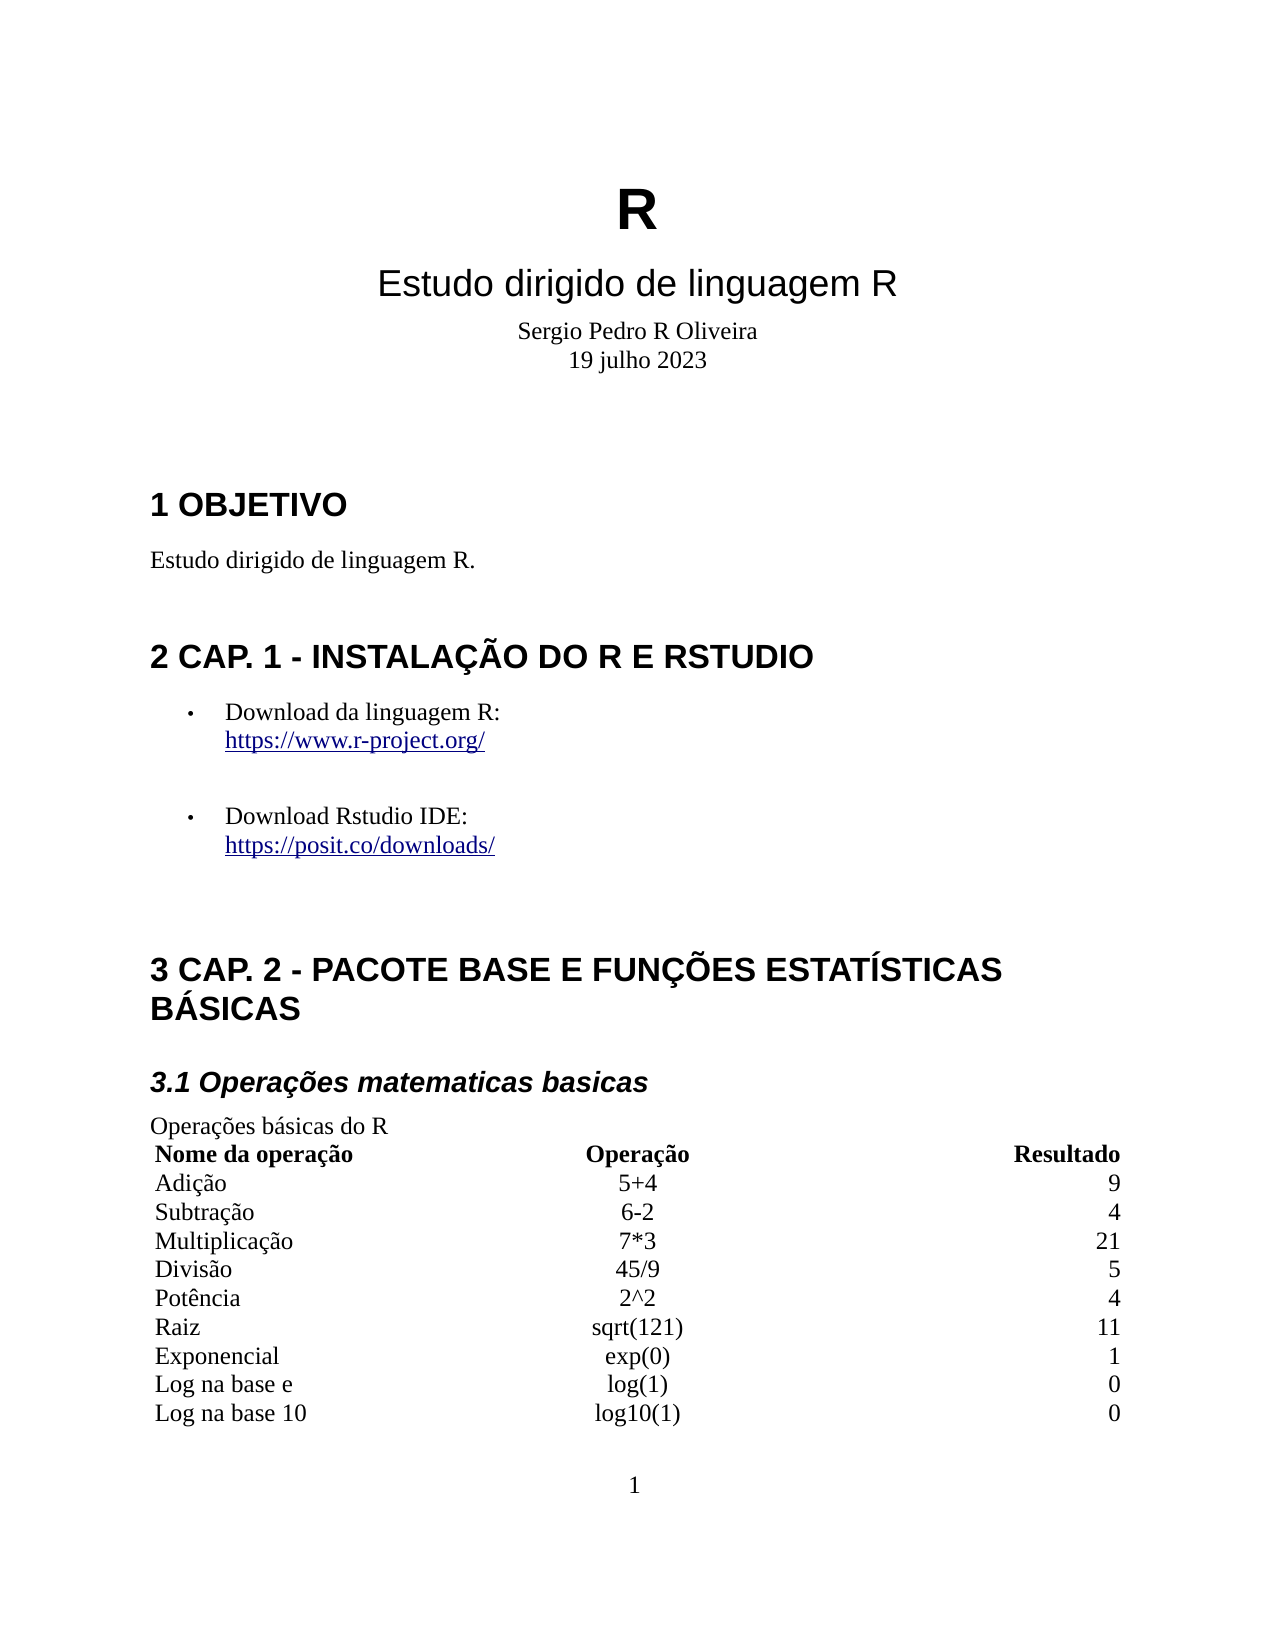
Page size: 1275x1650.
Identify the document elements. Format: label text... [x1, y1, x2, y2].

subtitle 2 CAP. 1 - INSTALAÇÃO DO R E RSTUDIO [150, 637, 1125, 675]
table_header Nome da operação [150, 1140, 475, 1168]
table_cell Log na base e [150, 1370, 475, 1398]
table_cell Subtração [150, 1197, 475, 1226]
table_cell Potência [150, 1283, 475, 1312]
table_cell log10(1) [475, 1398, 800, 1427]
table_cell 0 [800, 1370, 1125, 1398]
table_cell Log na base 10 [150, 1398, 475, 1427]
table_cell exp(0) [475, 1341, 800, 1369]
table_cell 11 [800, 1312, 1125, 1341]
table_cell 45/9 [475, 1255, 800, 1283]
table_cell 2^2 [475, 1283, 800, 1312]
subtitle 1 OBJETIVO [150, 485, 1125, 524]
table_cell Raiz [150, 1312, 475, 1341]
table_cell 1 [800, 1341, 1125, 1369]
subtitle Estudo dirigido de linguagem R [150, 261, 1125, 304]
text 19 julho 2023 [150, 345, 1125, 374]
table_cell log(1) [475, 1370, 800, 1398]
table_header Operação [475, 1140, 800, 1168]
table_cell Divisão [150, 1255, 475, 1283]
table_cell 0 [800, 1398, 1125, 1427]
title R [150, 175, 1125, 242]
subtitle 3 CAP. 2 - PACOTE BASE E FUNÇÕES ESTATÍSTICAS BÁSICAS [150, 950, 1125, 1027]
subtitle 3.1 Operações matematicas basicas [150, 1065, 1125, 1098]
table_cell Adição [150, 1168, 475, 1197]
table_cell 5+4 [475, 1168, 800, 1197]
list Download Rstudio IDE: https://posit.co/downloads/ [187, 801, 1125, 887]
table_cell Multiplicação [150, 1226, 475, 1254]
list Download da linguagem R: https://www.r-project.org/ [187, 697, 1125, 783]
text Sergio Pedro R Oliveira [150, 316, 1125, 345]
table_cell 4 [800, 1197, 1125, 1226]
table_cell 6-2 [475, 1197, 800, 1226]
table_cell 21 [800, 1226, 1125, 1254]
table_cell Exponencial [150, 1341, 475, 1369]
table_header Resultado [800, 1140, 1125, 1168]
table_cell 4 [800, 1283, 1125, 1312]
table_cell 7*3 [475, 1226, 800, 1254]
table_cell 5 [800, 1255, 1125, 1283]
text Estudo dirigido de linguagem R. [150, 545, 1125, 603]
table_cell sqrt(121) [475, 1312, 800, 1341]
text Operações básicas do R [150, 1111, 1125, 1139]
table_cell 9 [800, 1168, 1125, 1197]
